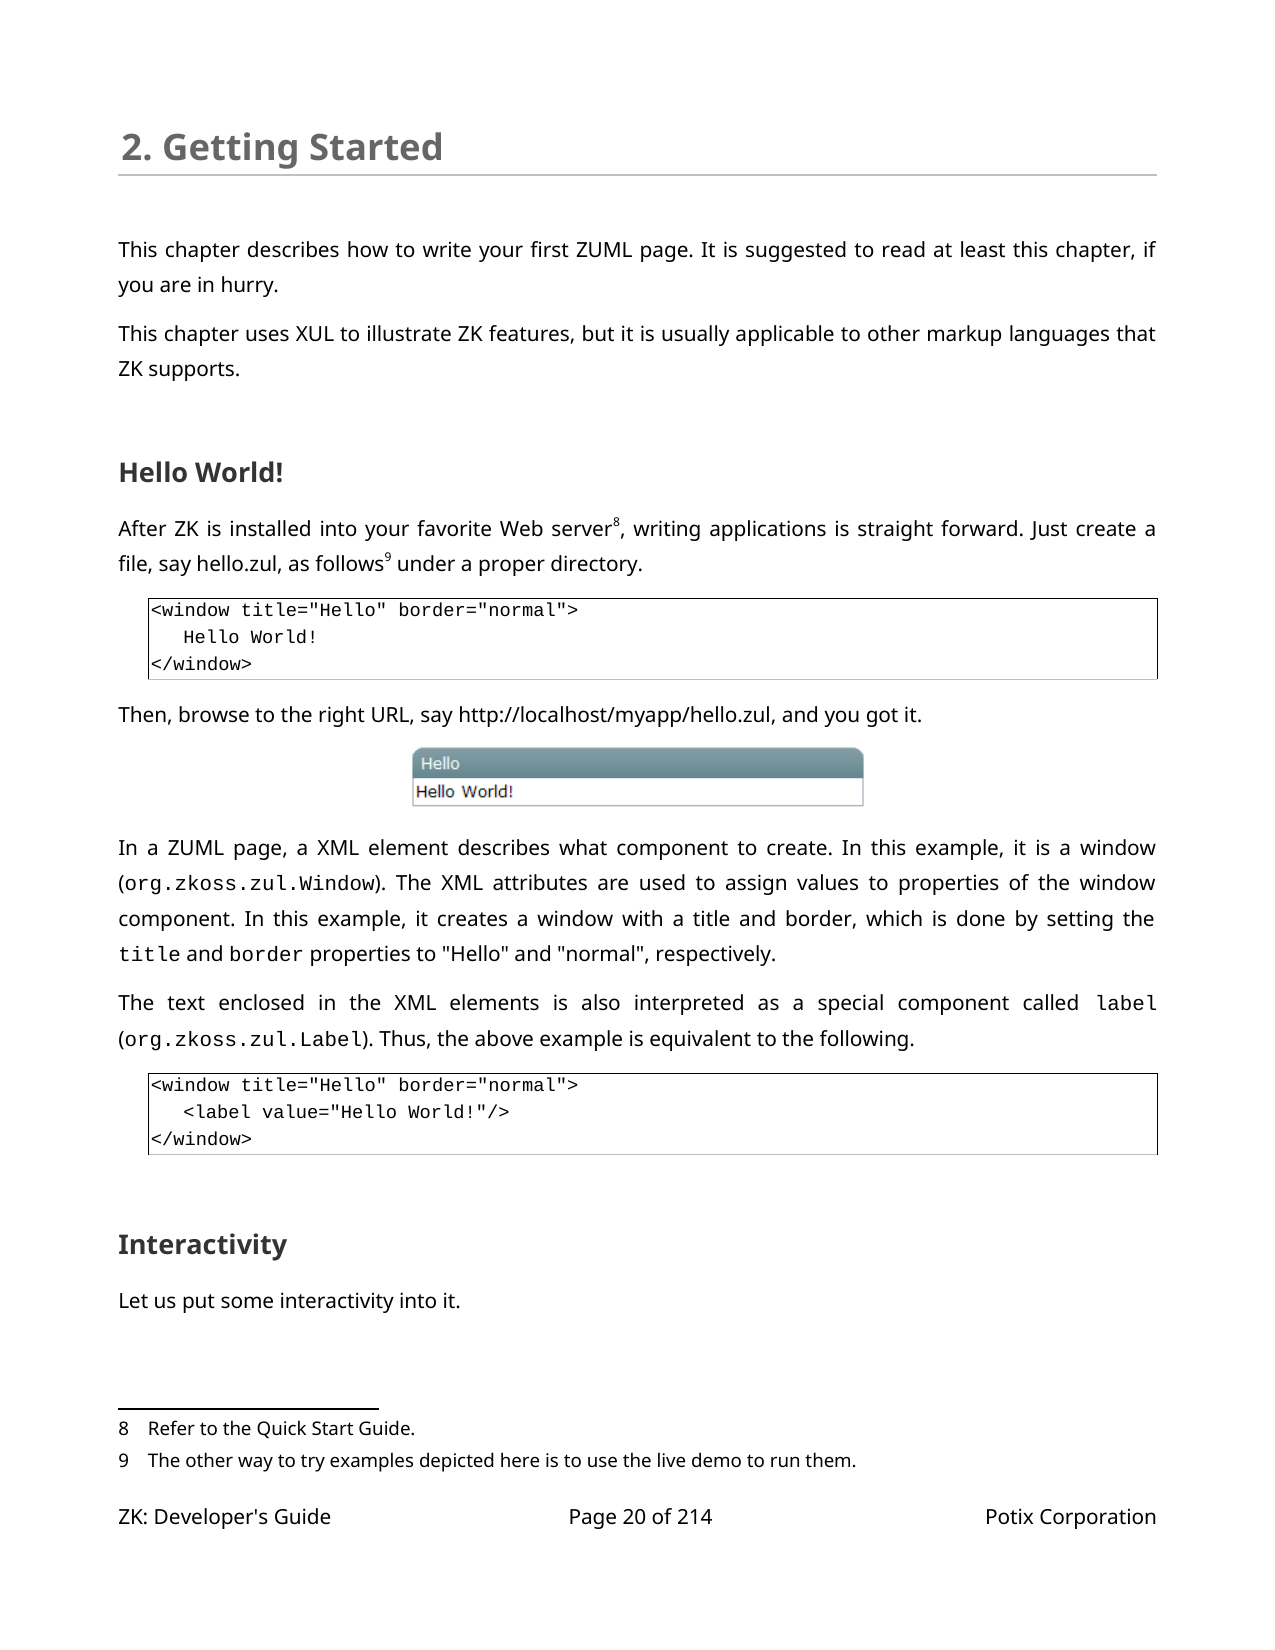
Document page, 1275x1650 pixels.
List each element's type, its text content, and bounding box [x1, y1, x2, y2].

subtitle Interactivity [118, 1225, 1157, 1262]
subtitle Hello World! [118, 453, 1157, 490]
subtitle 2. Getting Started [118, 118, 1157, 174]
text Then, browse to the right URL, say http://localhost/myapp/hello.zul, and you got it. [118, 700, 1157, 728]
text This chapter uses XUL to illustrate ZK features, but it is usually applicable to other markup languages that ZK supports. [118, 319, 1157, 382]
text <window title="Hello" border="normal"> [149, 1074, 1157, 1097]
text <label value="Hello World!"/> [149, 1100, 1157, 1124]
text <window title="Hello" border="normal"> [149, 599, 1157, 622]
text The text enclosed in the XML elements is also interpreted as a special component called label (org.zkoss.zul.Label). Thus, the above example is equivalent to the following. [118, 988, 1157, 1052]
text The other way to try examples depicted here is to use the live demo to run them. [118, 1447, 1157, 1473]
text Hello World! [149, 625, 1157, 649]
text </window> [149, 1127, 1157, 1154]
text In a ZUML page, a XML element describes what component to create. In this example, it is a window (org.zkoss.zul.Window). The XML attributes are used to assign values to properties of the window component. In this example, it creates a window with a title and border, which is done by setting the title and border properties to "Hello" and "normal", respectively. [118, 749, 1157, 968]
text After ZK is installed into your favorite Web server, writing applications is straight forward. Just create a file, say hello.zul, as follows under a proper directory. [118, 514, 1157, 577]
text Refer to the Quick Start Guide. [118, 1416, 1157, 1441]
text </window> [149, 652, 1157, 679]
text Let us put some interactivity into it. [118, 1286, 1157, 1314]
picture [410, 746, 865, 809]
text This chapter describes how to write your first ZUML page. It is suggested to read at least this chapter, if you are in hurry. [118, 235, 1157, 298]
